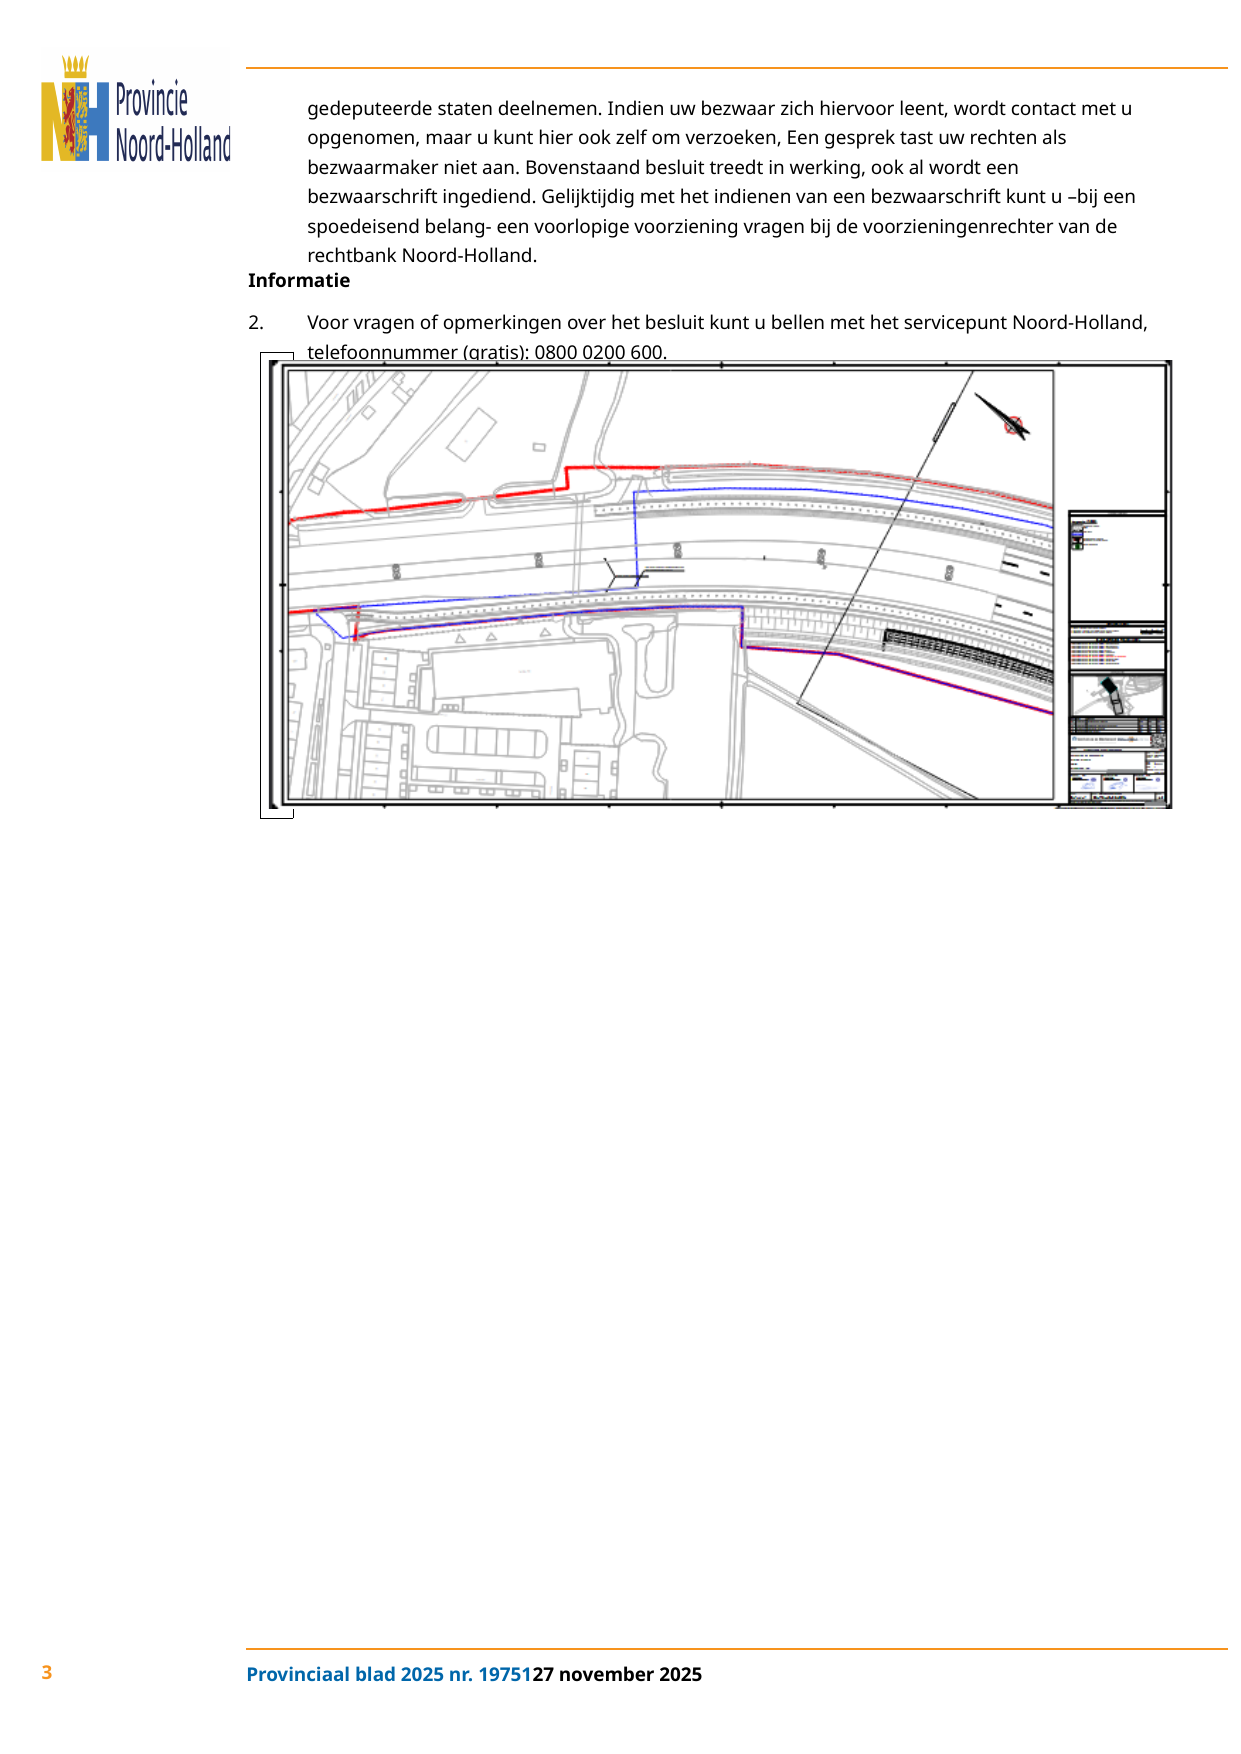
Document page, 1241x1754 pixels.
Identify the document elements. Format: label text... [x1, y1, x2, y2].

picture [41, 47, 231, 172]
list gedeputeerde staten deelnemen. Indien uw bezwaar zich hiervoor leent, wordt contact met u opgenomen, maar u kunt hier ook zelf om verzoeken, Een gesprek tast uw rechten als bezwaarmaker niet aan. Bovenstaand besluit treedt in werking, ook al wordt een bezwaarschrift ingediend. Gelijktijdig met het indienen van een bezwaarschrift kunt u –bij een spoedeisend belang- een voorlopige voorziening vragen bij de voorzieningenrechter van de rechtbank Noord-Holland. [248, 95, 1152, 268]
list Voor vragen of opmerkingen over het besluit kunt u bellen met het servicepunt Noord-Holland, telefoonnummer (gratis): 0800 0200 600. [248, 309, 1152, 364]
picture [268, 360, 1173, 809]
text Informatie [248, 272, 1152, 292]
